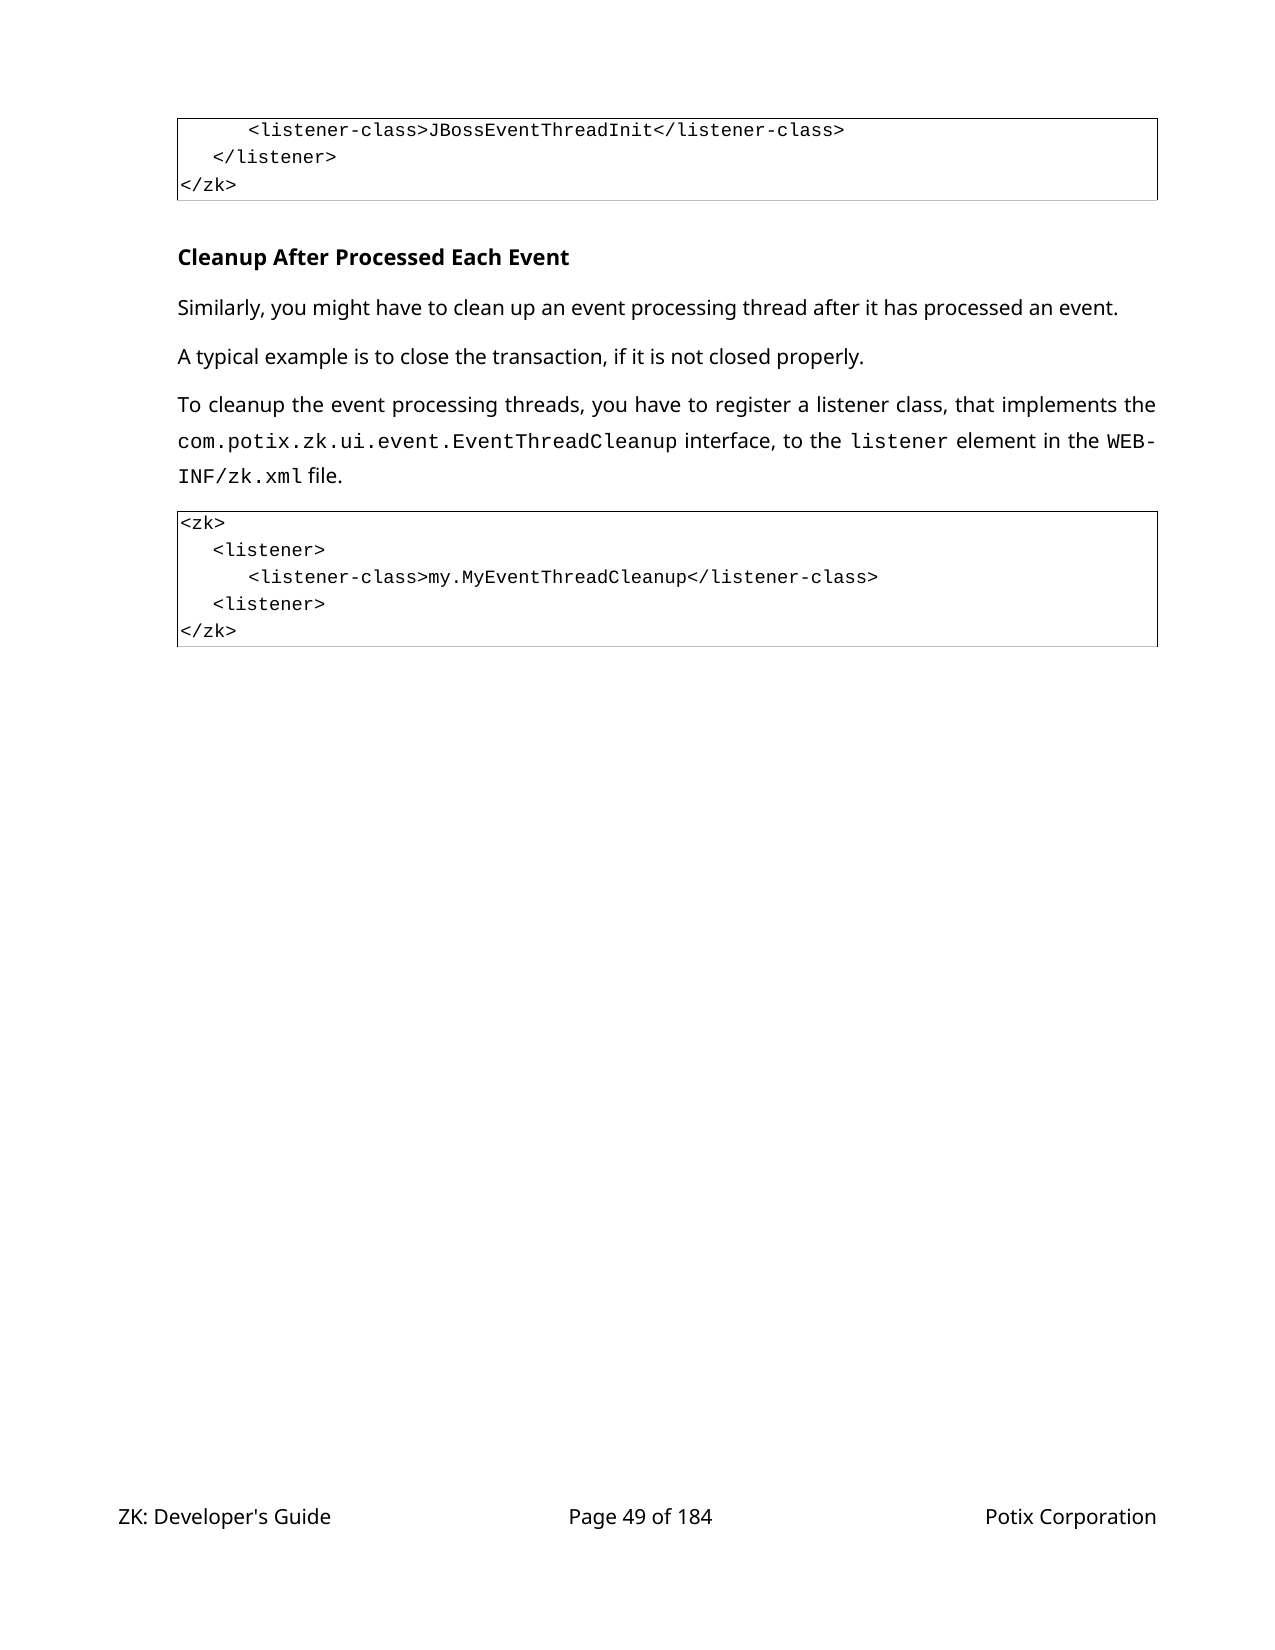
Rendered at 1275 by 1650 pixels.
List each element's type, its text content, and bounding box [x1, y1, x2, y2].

text <listener-class>my.MyEventThreadCleanup</listener-class> [178, 565, 1157, 589]
text </listener> [178, 145, 1157, 169]
text </zk> [178, 172, 1157, 200]
text <zk> [178, 512, 1157, 535]
subtitle Cleanup After Processed Each Event [177, 242, 1157, 272]
text <listener> [178, 538, 1157, 562]
text A typical example is to close the transaction, if it is not closed properly. [177, 342, 1157, 370]
text <listener> [178, 592, 1157, 616]
text Similarly, you might have to clean up an event processing thread after it has processed an event. [177, 293, 1157, 321]
text To cleanup the event processing threads, you have to register a listener class, that implements the com.potix.zk.ui.event.EventThreadCleanup interface, to the listener element in the WEB-INF/zk.xml file. [177, 391, 1157, 490]
text <listener-class>JBossEventThreadInit</listener-class> [178, 119, 1157, 142]
text </zk> [178, 619, 1157, 646]
